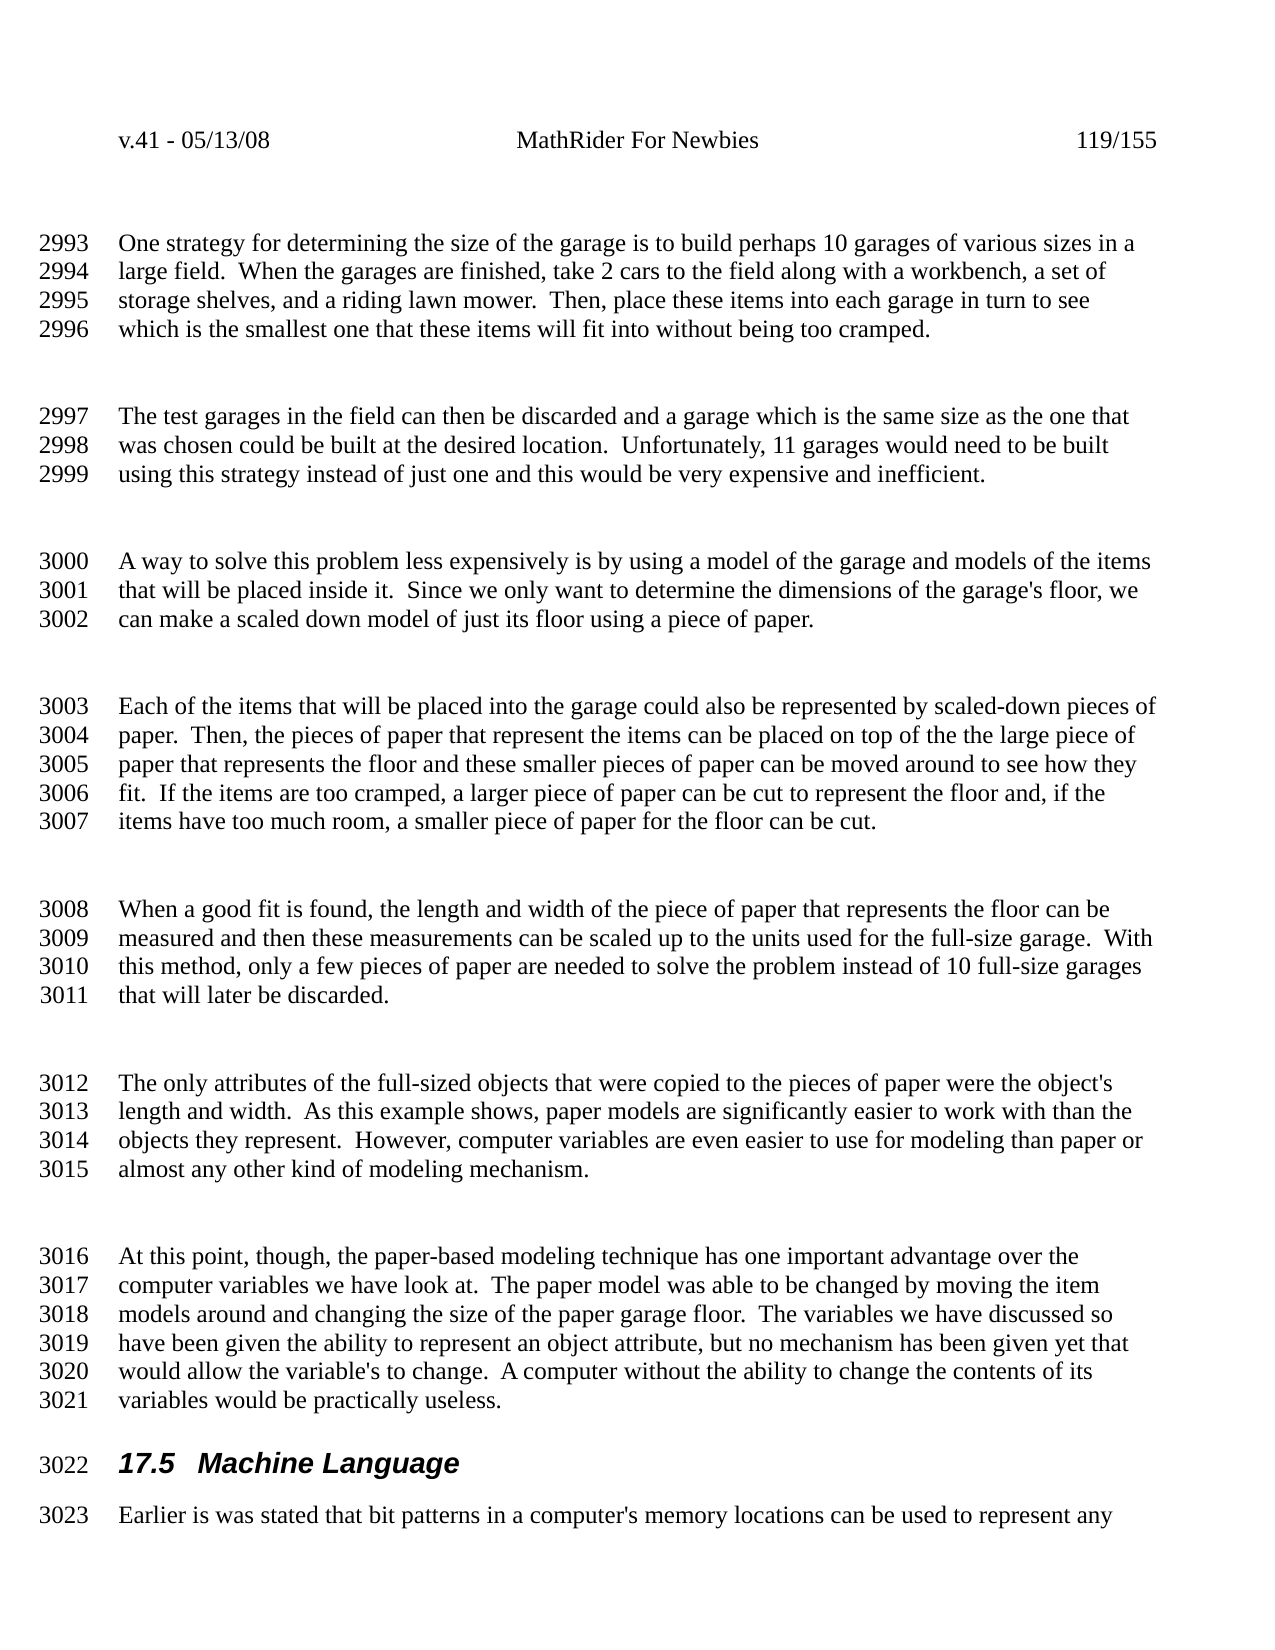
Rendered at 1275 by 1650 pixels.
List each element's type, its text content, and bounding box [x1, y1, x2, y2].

text When a good fit is found, the length and width of the piece of paper that represents the floor can be measured and then these measurements can be scaled up to the units used for the full-size garage. With this method, only a few pieces of paper are needed to solve the problem instead of 10 full-size garages that will later be discarded. [118, 894, 1157, 1009]
text Earlier is was stated that bit patterns in a computer's memory locations can be used to represent any [118, 1500, 1157, 1529]
text The test garages in the field can then be discarded and a garage which is the same size as the one that was chosen could be built at the desired location. Unfortunately, 11 garages would need to be built using this strategy instead of just one and this would be very expensive and inefficient. [118, 401, 1157, 488]
subtitle Machine Language [118, 1446, 1157, 1480]
text One strategy for determining the size of the garage is to build perhaps 10 garages of various sizes in a large field. When the garages are finished, take 2 cars to the field along with a workbench, a set of storage shelves, and a riding lawn mower. Then, place these items into each garage in turn to see which is the smallest one that these items will fit into without being too cramped. [118, 228, 1157, 343]
text The only attributes of the full-sized objects that were copied to the pieces of paper were the object's length and width. As this example shows, paper models are significantly easier to work with than the objects they represent. However, computer variables are even easier to use for modeling than paper or almost any other kind of modeling mechanism. [118, 1068, 1157, 1183]
text A way to solve this problem less expensively is by using a model of the garage and models of the items that will be placed inside it. Since we only want to determine the dimensions of the garage's floor, we can make a scaled down model of just its floor using a piece of paper. [118, 546, 1157, 633]
text At this point, though, the paper-based modeling technique has one important advantage over the computer variables we have look at. The paper model was able to be changed by moving the item models around and changing the size of the paper garage floor. The variables we have discussed so have been given the ability to represent an object attribute, but no mechanism has been given yet that would allow the variable's to change. A computer without the ability to change the contents of its variables would be practically useless. [118, 1241, 1157, 1414]
text Each of the items that will be placed into the garage could also be represented by scaled-down pieces of paper. Then, the pieces of paper that represent the items can be placed on top of the the large piece of paper that represents the floor and these smaller pieces of paper can be moved around to see how they fit. If the items are too cramped, a larger piece of paper can be cut to represent the floor and, if the items have too much room, a smaller piece of paper for the floor can be cut. [118, 691, 1157, 835]
